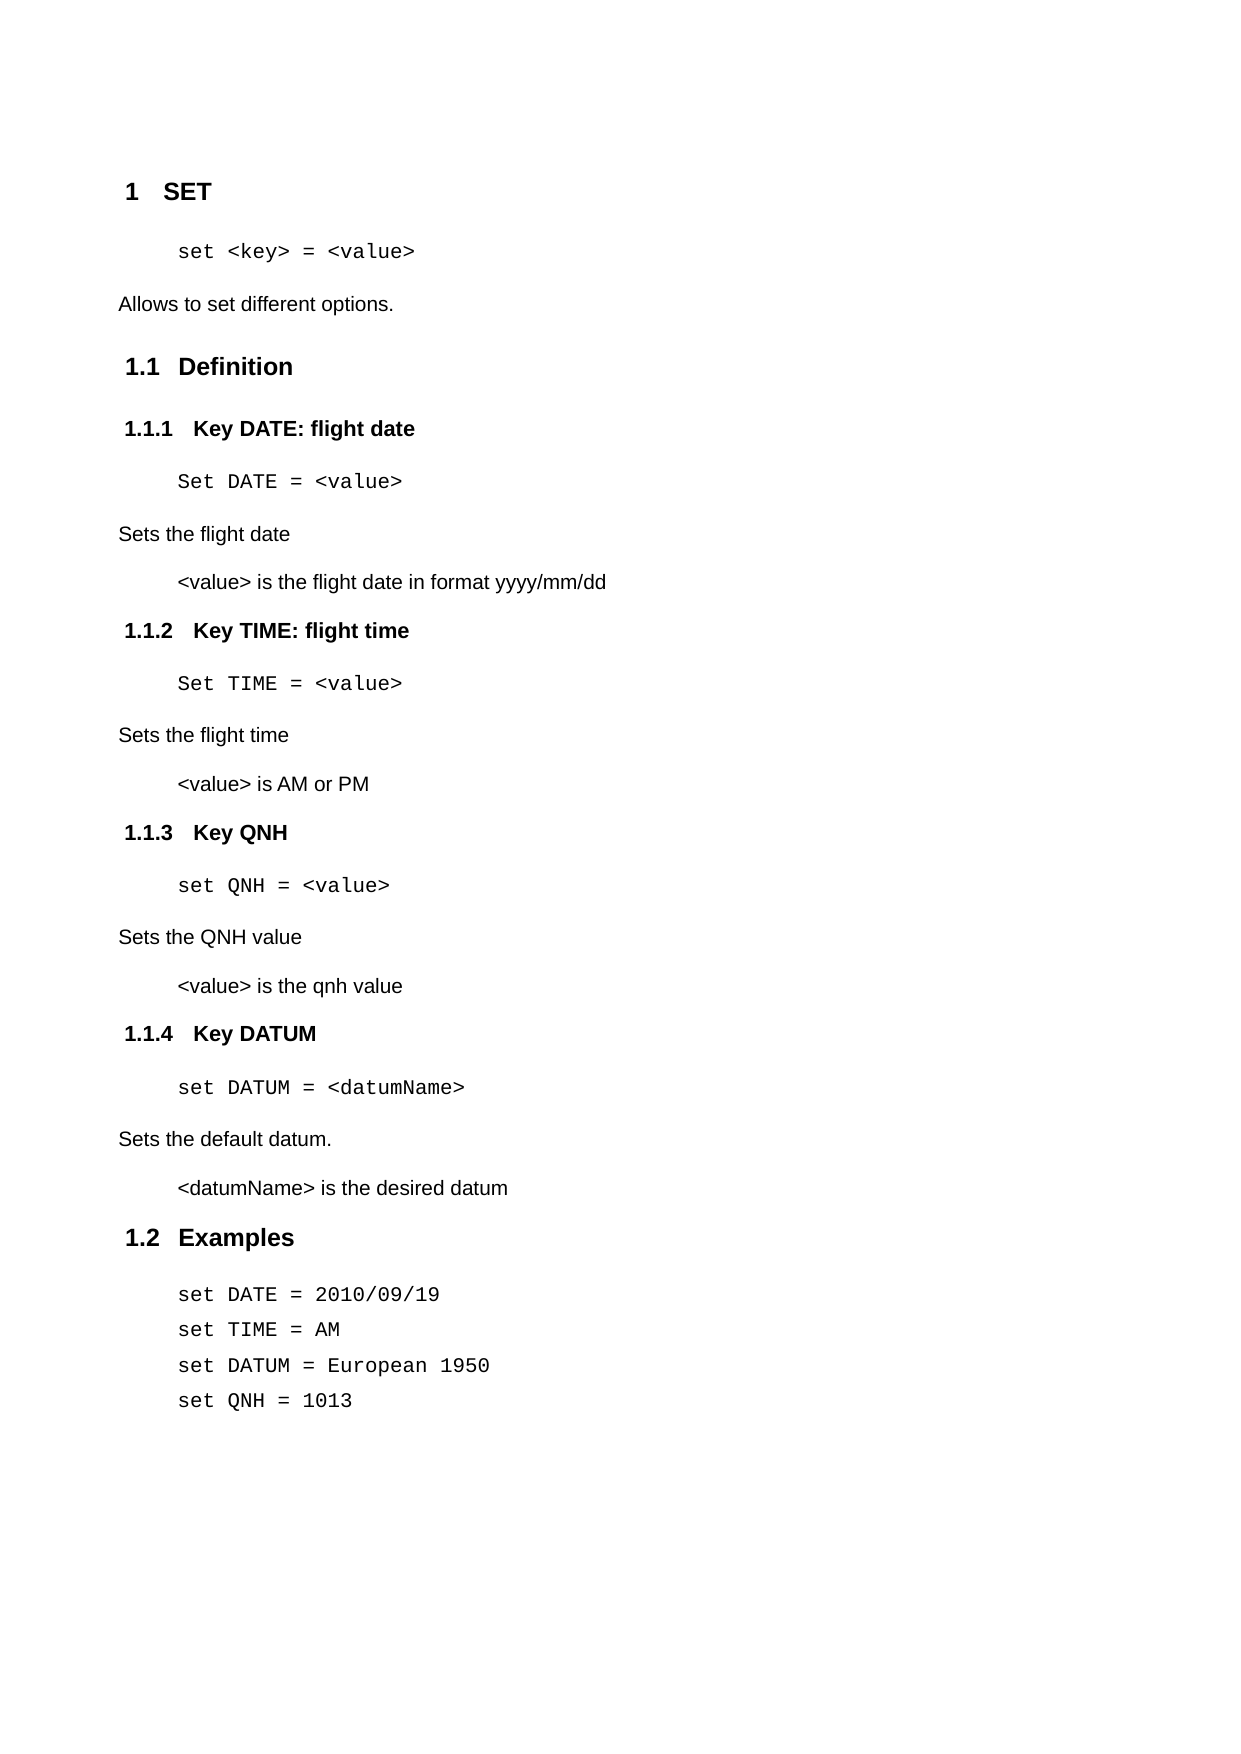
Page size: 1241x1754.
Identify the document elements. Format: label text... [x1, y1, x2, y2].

text Sets the flight date [118, 521, 1122, 545]
text Sets the default datum. [118, 1127, 1122, 1151]
subtitle Key DATUM [118, 1021, 1122, 1047]
text set <key> = <value> [177, 242, 1063, 265]
text Set DATE = <value> [177, 471, 1063, 495]
list <value> is the qnh value [177, 974, 1122, 998]
text set DATUM = <datumName> [177, 1077, 1063, 1101]
subtitle Key QNH [118, 819, 1122, 845]
text Set TIME = <value> [177, 673, 1063, 697]
list <datumName> is the desired datum [177, 1176, 1122, 1199]
subtitle Key DATE: flight date [118, 416, 1122, 441]
list <value> is AM or PM [177, 772, 1122, 796]
subtitle SET [118, 177, 1122, 206]
text set QNH = <value> [177, 875, 1063, 899]
subtitle Examples [118, 1223, 1122, 1252]
list <value> is the flight date in format yyyy/mm/dd [177, 570, 1122, 594]
text Sets the flight time [118, 723, 1122, 747]
text set DATE = 2010/09/19 set TIME = AM set DATUM = European 1950 set QNH = 1013 [177, 1284, 1063, 1414]
subtitle Definition [118, 352, 1122, 381]
text Allows to set different options. [118, 292, 1122, 316]
text Sets the QNH value [118, 925, 1122, 949]
subtitle Key TIME: flight time [118, 618, 1122, 643]
